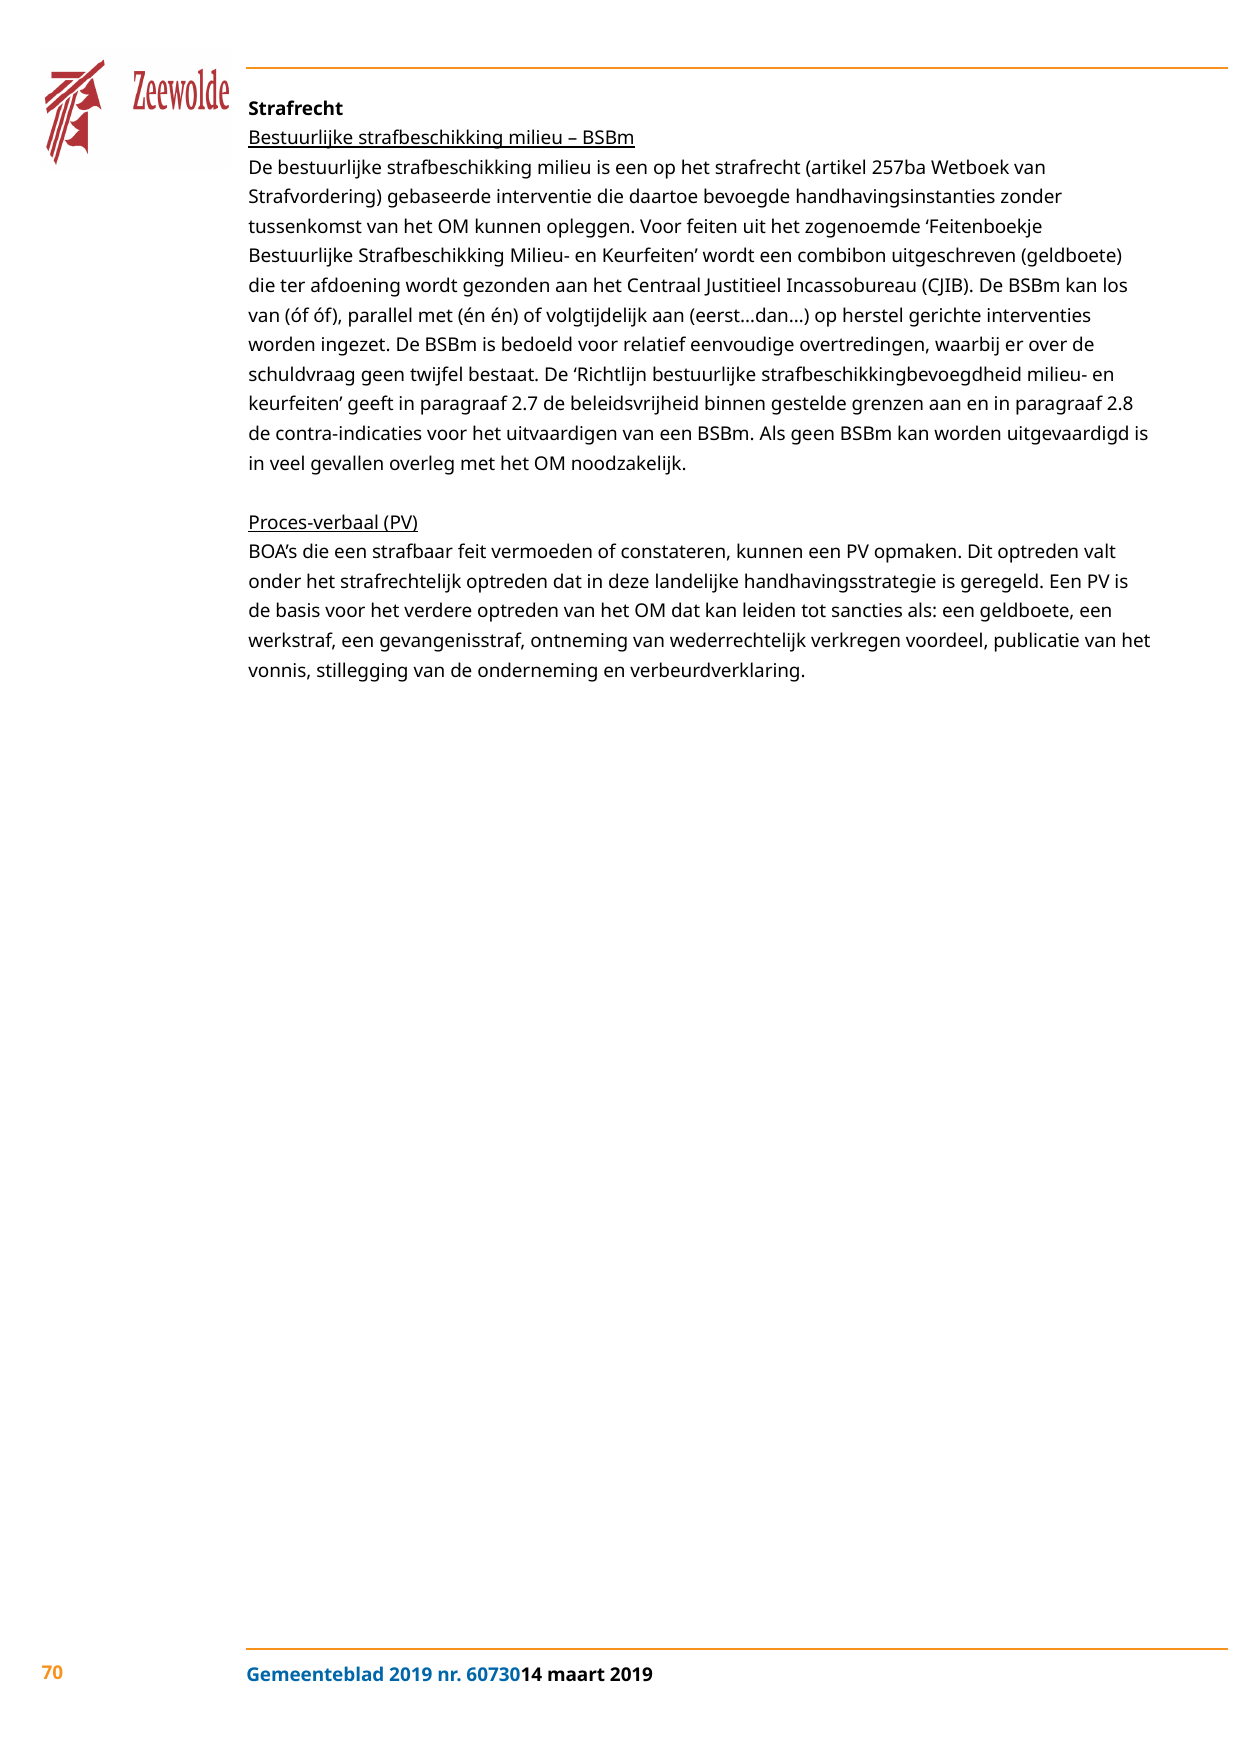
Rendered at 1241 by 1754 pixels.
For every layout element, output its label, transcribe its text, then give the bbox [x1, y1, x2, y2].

picture [41, 47, 231, 172]
text BOA’s die een strafbaar feit vermoeden of constateren, kunnen een PV opmaken. Dit optreden valt onder het strafrechtelijk optreden dat in deze landelijke handhavingsstrategie is geregeld. Een PV is de basis voor het verdere optreden van het OM dat kan leiden tot sancties als: een geldboete, een werkstraf, een gevangenisstraf, ontneming van wederrechtelijk verkregen voordeel, publicatie van het vonnis, stillegging van de onderneming en verbeurdverklaring. [248, 538, 1152, 683]
text Proces-verbaal (PV) [248, 509, 1152, 535]
text Strafrecht [248, 95, 1152, 121]
text Bestuurlijke strafbeschikking milieu – BSBm [248, 124, 1152, 150]
text De bestuurlijke strafbeschikking milieu is een op het strafrecht (artikel 257ba Wetboek van Strafvordering) gebaseerde interventie die daartoe bevoegde handhavingsinstanties zonder tussenkomst van het OM kunnen opleggen. Voor feiten uit het zogenoemde ‘Feitenboekje Bestuurlijke Strafbeschikking Milieu- en Keurfeiten’ wordt een combibon uitgeschreven (geldboete) die ter afdoening wordt gezonden aan het Centraal Justitieel Incassobureau (CJIB). De BSBm kan los van (óf óf), parallel met (én én) of volgtijdelijk aan (eerst…dan…) op herstel gerichte interventies worden ingezet. De BSBm is bedoeld voor relatief eenvoudige overtredingen, waarbij er over de schuldvraag geen twijfel bestaat. De ‘Richtlijn bestuurlijke strafbeschikkingbevoegdheid milieu- en keurfeiten’ geeft in paragraaf 2.7 de beleidsvrijheid binnen gestelde grenzen aan en in paragraaf 2.8 de contra-indicaties voor het uitvaardigen van een BSBm. Als geen BSBm kan worden uitgevaardigd is in veel gevallen overleg met het OM noodzakelijk. [248, 154, 1152, 476]
